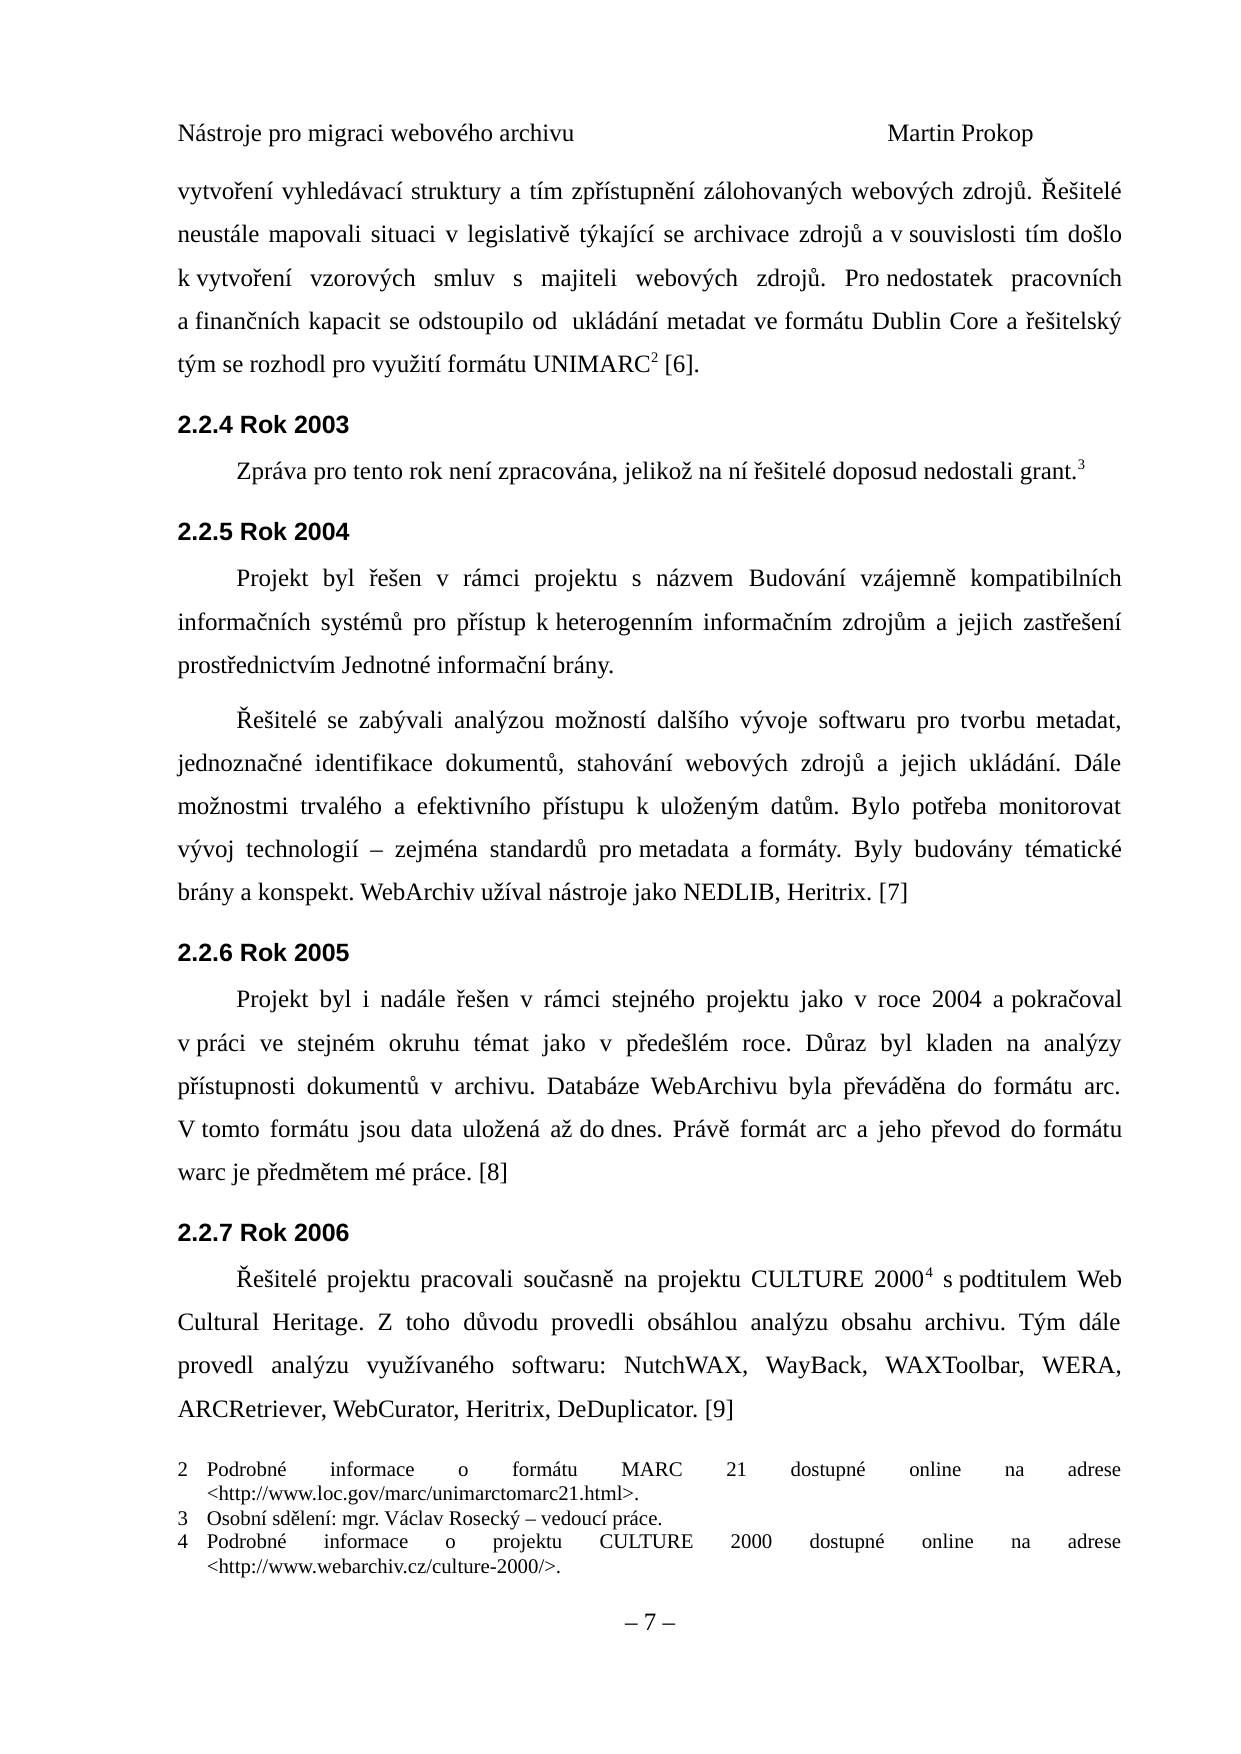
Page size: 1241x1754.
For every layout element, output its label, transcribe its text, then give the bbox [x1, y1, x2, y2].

subtitle 2.2.7 Rok 2006 [177, 1218, 1122, 1247]
text vytvoření vyhledávací struktury a tím zpřístupnění zálohovaných webových zdrojů. Řešitelé neustále mapovali situaci v legislativě týkající se archivace zdrojů a v souvislosti tím došlo k vytvoření vzorových smluv s majiteli webových zdrojů. Pro nedostatek pracovních a finančních kapacit se odstoupilo od ukládání metadat ve formátu Dublin Core a řešitelský tým se rozhodl pro využití formátu UNIMARC [6]. [177, 176, 1122, 378]
text Podrobné informace o projektu CULTURE 2000 dostupné online na adrese <http://www.webarchiv.cz/culture-2000/>. [177, 1529, 1122, 1578]
text Řešitelé se zabývali analýzou možností dalšího vývoje softwaru pro tvorbu metadat, jednoznačné identifikace dokumentů, stahování webových zdrojů a jejich ukládání. Dále možnostmi trvalého a efektivního přístupu k uloženým datům. Bylo potřeba monitorovat vývoj technologií – zejména standardů pro metadata a formáty. Byly budovány tématické brány a konspekt. WebArchiv užíval nástroje jako NEDLIB, Heritrix. [7] [177, 705, 1122, 906]
text Osobní sdělení: mgr. Václav Rosecký – vedoucí práce. [177, 1505, 1122, 1529]
text Řešitelé projektu pracovali současně na projektu CULTURE 2000 s podtitulem Web Cultural Heritage. Z toho důvodu provedli obsáhlou analýzu obsahu archivu. Tým dále provedl analýzu využívaného softwaru: NutchWAX, WayBack, WAXToolbar, WERA, ARCRetriever, WebCurator, Heritrix, DeDuplicator. [9] [177, 1264, 1122, 1422]
subtitle 2.2.6 Rok 2005 [177, 938, 1122, 967]
subtitle 2.2.4 Rok 2003 [177, 410, 1122, 438]
text Podrobné informace o formátu MARC 21 dostupné online na adrese <http://www.loc.gov/marc/unimarctomarc21.html>. [177, 1457, 1122, 1505]
text Projekt byl i nadále řešen v rámci stejného projektu jako v roce 2004 a pokračoval v práci ve stejném okruhu témat jako v předešlém roce. Důraz byl kladen na analýzy přístupnosti dokumentů v archivu. Databáze WebArchivu byla převáděna do formátu arc. V tomto formátu jsou data uložená až do dnes. Právě formát arc a jeho převod do formátu warc je předmětem mé práce. [8] [177, 984, 1122, 1186]
text Projekt byl řešen v rámci projektu s názvem Budování vzájemně kompatibilních informačních systémů pro přístup k heterogenním informačním zdrojům a jejich zastřešení prostřednictvím Jednotné informační brány. [177, 563, 1122, 678]
text Zpráva pro tento rok není zpracována, jelikož na ní řešitelé doposud nedostali grant. [177, 456, 1122, 485]
subtitle 2.2.5 Rok 2004 [177, 517, 1122, 546]
